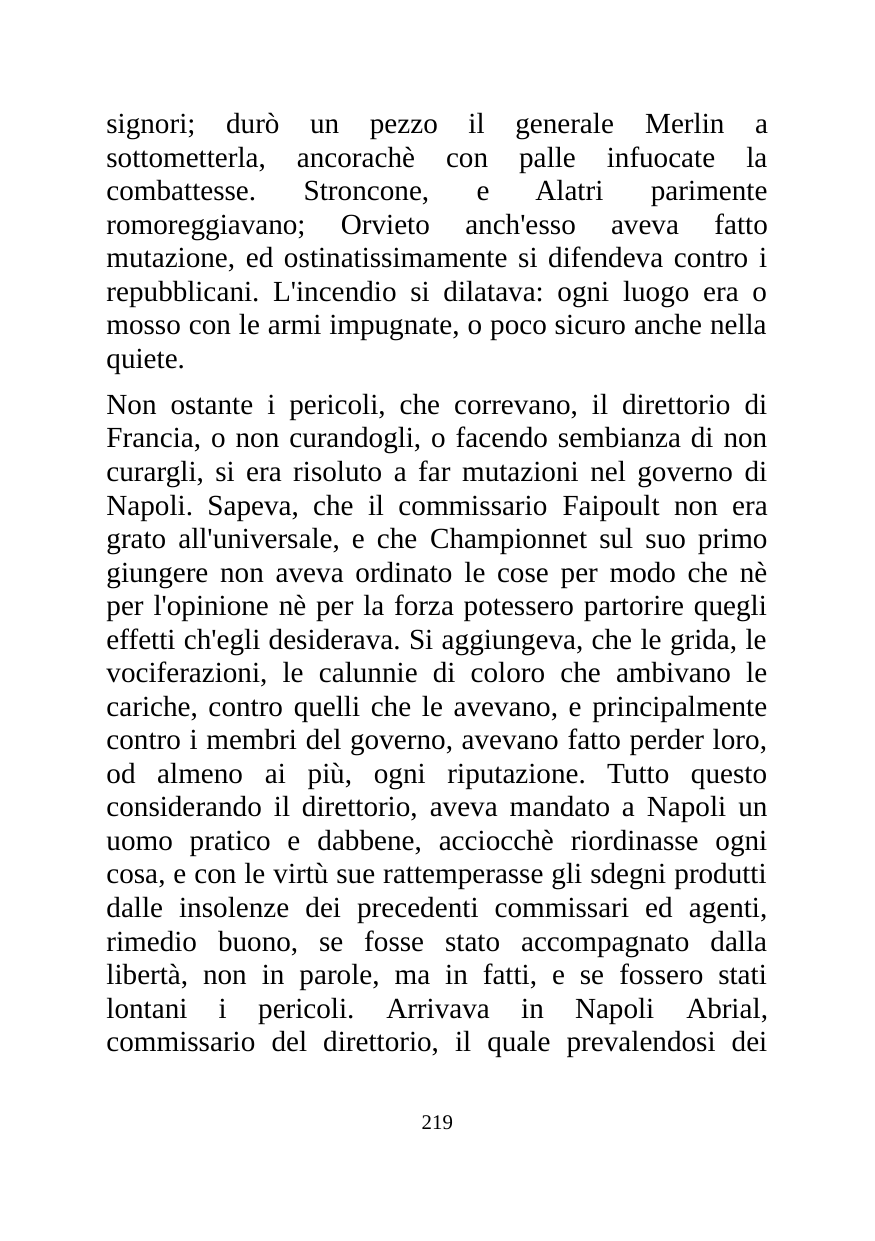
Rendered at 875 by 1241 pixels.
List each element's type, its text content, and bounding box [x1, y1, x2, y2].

text Non ostante i pericoli, che correvano, il direttorio di Francia, o non curandogli, o facendo sembianza di non curargli, si era risoluto a far mutazioni nel governo di Napoli. Sapeva, che il commissario Faipoult non era grato all'universale, e che Championnet sul suo primo giungere non aveva ordinato le cose per modo che nè per l'opinione nè per la forza potessero partorire quegli effetti ch'egli desiderava. Si aggiungeva, che le grida, le vociferazioni, le calunnie di coloro che ambivano le cariche, contro quelli che le avevano, e principalmente contro i membri del governo, avevano fatto perder loro, od almeno ai più, ogni riputazione. Tutto questo considerando il direttorio, aveva mandato a Napoli un uomo pratico e dabbene, acciocchè riordinasse ogni cosa, e con le virtù sue rattemperasse gli sdegni produtti dalle insolenze dei precedenti commissari ed agenti, rimedio buono, se fosse stato accompagnato dalla libertà, non in parole, ma in fatti, e se fossero stati lontani i pericoli. Arrivava in Napoli Abrial, commissario del direttorio, il quale prevalendosi dei [106, 387, 768, 1058]
text signori; durò un pezzo il generale Merlin a sottometterla, ancorachè con palle infuocate la combattesse. Stroncone, e Alatri parimente romoreggiavano; Orvieto anch'esso aveva fatto mutazione, ed ostinatissimamente si difendeva contro i repubblicani. L'incendio si dilatava: ogni luogo era o mosso con le armi impugnate, o poco sicuro anche nella quiete. [106, 106, 768, 374]
